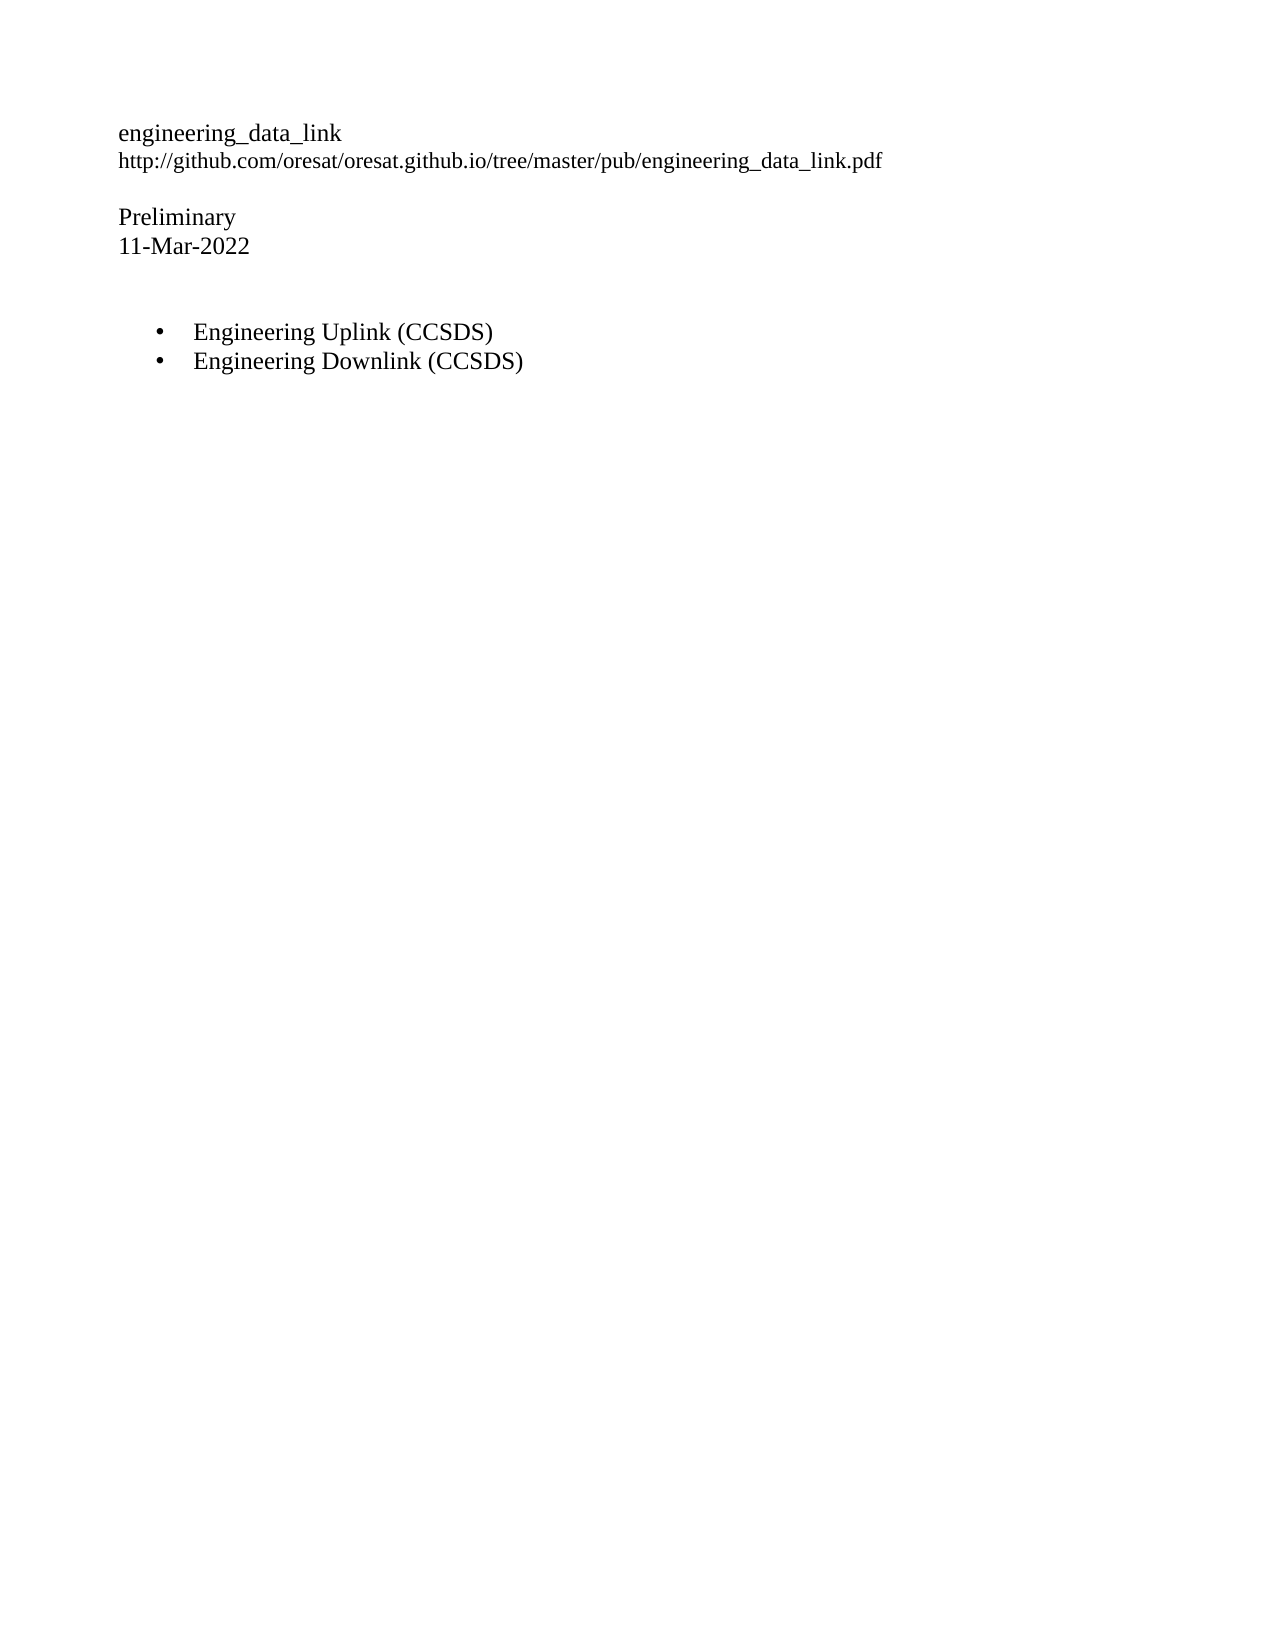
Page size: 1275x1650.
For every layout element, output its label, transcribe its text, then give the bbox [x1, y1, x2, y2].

list Engineering Downlink (CCSDS) [156, 346, 1157, 374]
list Engineering Uplink (CCSDS) [156, 317, 1157, 346]
text Preliminary [118, 202, 1157, 231]
text http://github.com/oresat/oresat.github.io/tree/master/pub/engineering_data_link.pdf [118, 147, 1157, 173]
text engineering_data_link [118, 118, 1157, 147]
text 11-Mar-2022 [118, 231, 1157, 259]
